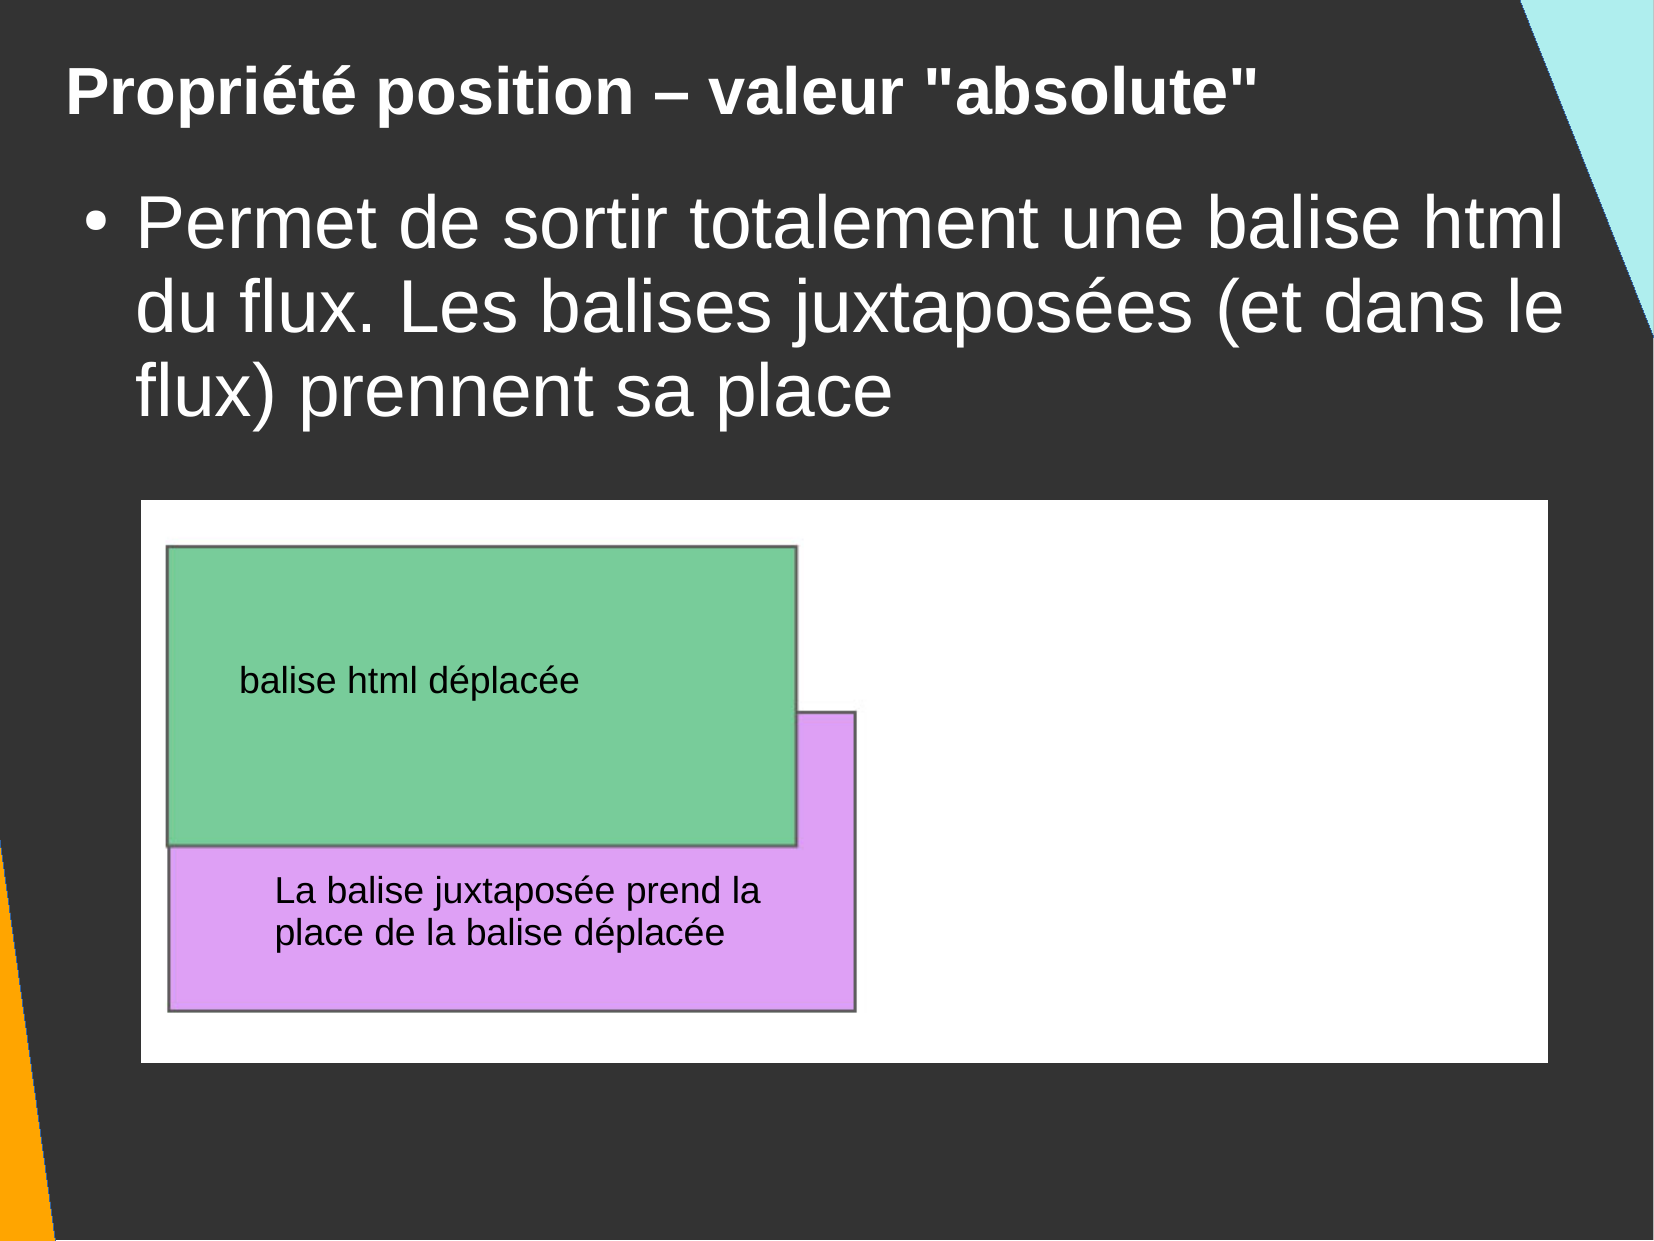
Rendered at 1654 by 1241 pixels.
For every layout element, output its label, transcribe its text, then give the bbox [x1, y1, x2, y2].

text_box La balise juxtaposée prend la place de la balise déplacée [259, 862, 804, 962]
text_box balise html déplacée [224, 651, 603, 709]
text_box [0, 839, 56, 1241]
list Permet de sortir totalement une balise html du flux. Les balises juxtaposées (et dans le flux) prennent sa place [64, 180, 1604, 449]
text_box [1520, 0, 1654, 338]
title Propriété position – valeur "absolute" [64, 54, 1553, 135]
picture [141, 500, 1548, 1063]
